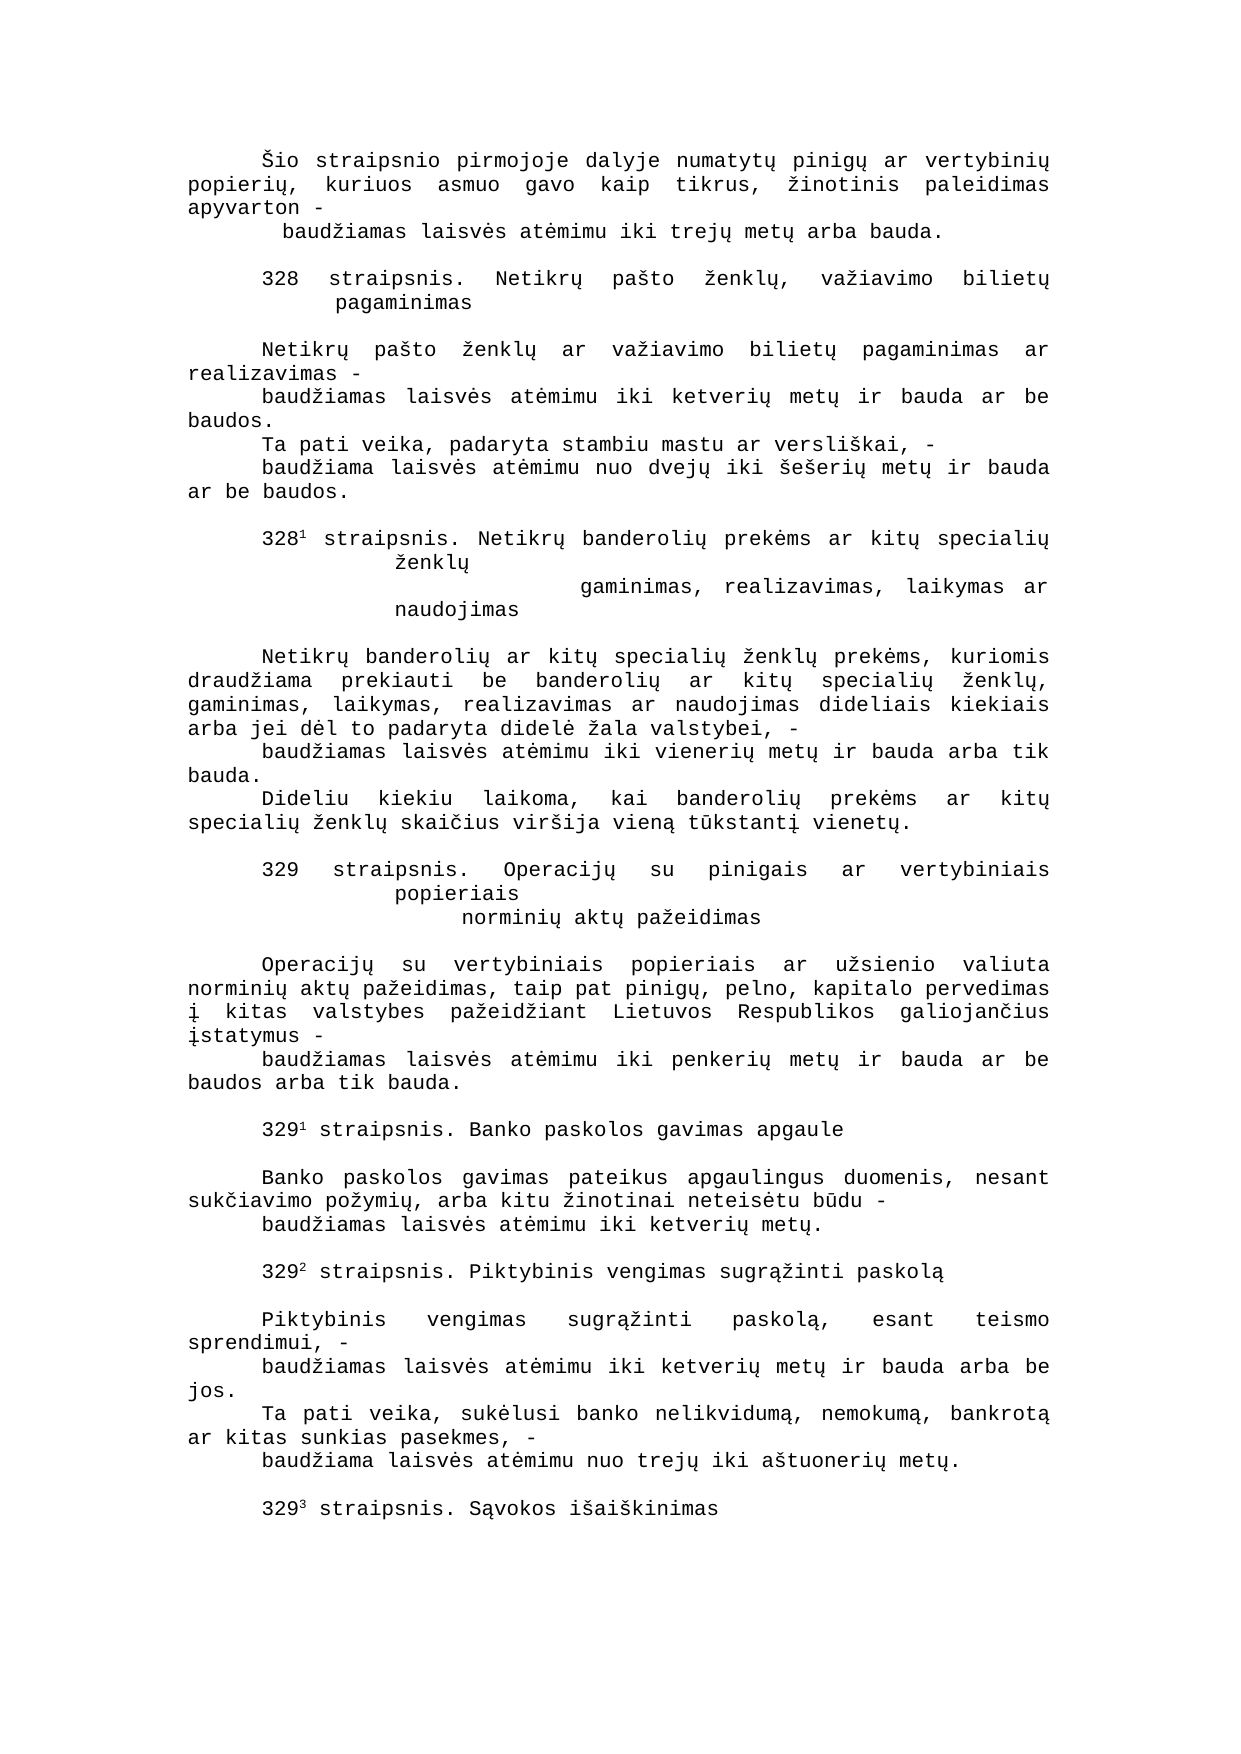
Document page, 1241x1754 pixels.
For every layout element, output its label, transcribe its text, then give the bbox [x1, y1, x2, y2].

text Netikrų pašto ženklų ar važiavimo bilietų pagaminimas ar realizavimas - [187, 339, 1050, 386]
text Ta pati veika, padaryta stambiu mastu ar versliškai, - [187, 434, 1050, 457]
text norminių aktų pažeidimas [261, 907, 1050, 930]
text baudžiamas laisvės atėmimu iki ketverių metų. [187, 1214, 1050, 1238]
text baudžiamas laisvės atėmimu iki ketverių metų ir bauda arba be jos. [187, 1356, 1050, 1403]
text baudžiamas laisvės atėmimu iki trejų metų arba bauda. [208, 221, 1050, 244]
text gaminimas, realizavimas, laikymas ar naudojimas [261, 576, 1050, 623]
text baudžiamas laisvės atėmimu iki vienerių metų ir bauda arba tik bauda. [187, 741, 1050, 788]
text 329 straipsnis. Operacijų su pinigais ar vertybiniais popieriais [261, 859, 1050, 907]
text Banko paskolos gavimas pateikus apgaulingus duomenis, nesant sukčiavimo požymių, arba kitu žinotinai neteisėtu būdu - [187, 1167, 1050, 1214]
text baudžiamas laisvės atėmimu iki ketverių metų ir bauda ar be baudos. [187, 386, 1050, 434]
text 328 straipsnis. Netikrų pašto ženklų, važiavimo bilietų pagaminimas [261, 268, 1050, 316]
text Operacijų su vertybiniais popieriais ar užsienio valiuta norminių aktų pažeidimas, taip pat pinigų, pelno, kapitalo pervedimas į kitas valstybes pažeidžiant Lietuvos Respublikos galiojančius įstatymus - [187, 954, 1050, 1048]
text baudžiama laisvės atėmimu nuo trejų iki aštuonerių metų. [187, 1451, 1050, 1474]
text baudžiamas laisvės atėmimu iki penkerių metų ir bauda ar be baudos arba tik bauda. [187, 1048, 1050, 1096]
text Dideliu kiekiu laikoma, kai banderolių prekėms ar kitų specialių ženklų skaičius viršija vieną tūkstantį vienetų. [187, 788, 1050, 836]
text Netikrų banderolių ar kitų specialių ženklų prekėms, kuriomis draudžiama prekiauti be banderolių ar kitų specialių ženklų, gaminimas, laikymas, realizavimas ar naudojimas dideliais kiekiais arba jei dėl to padaryta didelė žala valstybei, - [187, 647, 1050, 741]
text 3292 straipsnis. Piktybinis vengimas sugrąžinti paskolą [187, 1261, 1050, 1285]
text Ta pati veika, sukėlusi banko nelikvidumą, nemokumą, bankrotą ar kitas sunkias pasekmes, - [187, 1403, 1050, 1451]
text Piktybinis vengimas sugrąžinti paskolą, esant teismo sprendimui, - [187, 1309, 1050, 1356]
text Šio straipsnio pirmojoje dalyje numatytų pinigų ar vertybinių popierių, kuriuos asmuo gavo kaip tikrus, žinotinis paleidimas apyvarton - [187, 150, 1050, 221]
text 3291 straipsnis. Banko paskolos gavimas apgaule [187, 1119, 1050, 1143]
text baudžiama laisvės atėmimu nuo dvejų iki šešerių metų ir bauda ar be baudos. [187, 457, 1050, 505]
text 3281 straipsnis. Netikrų banderolių prekėms ar kitų specialių ženklų [261, 528, 1050, 576]
text 3293 straipsnis. Sąvokos išaiškinimas [206, 1498, 1050, 1521]
